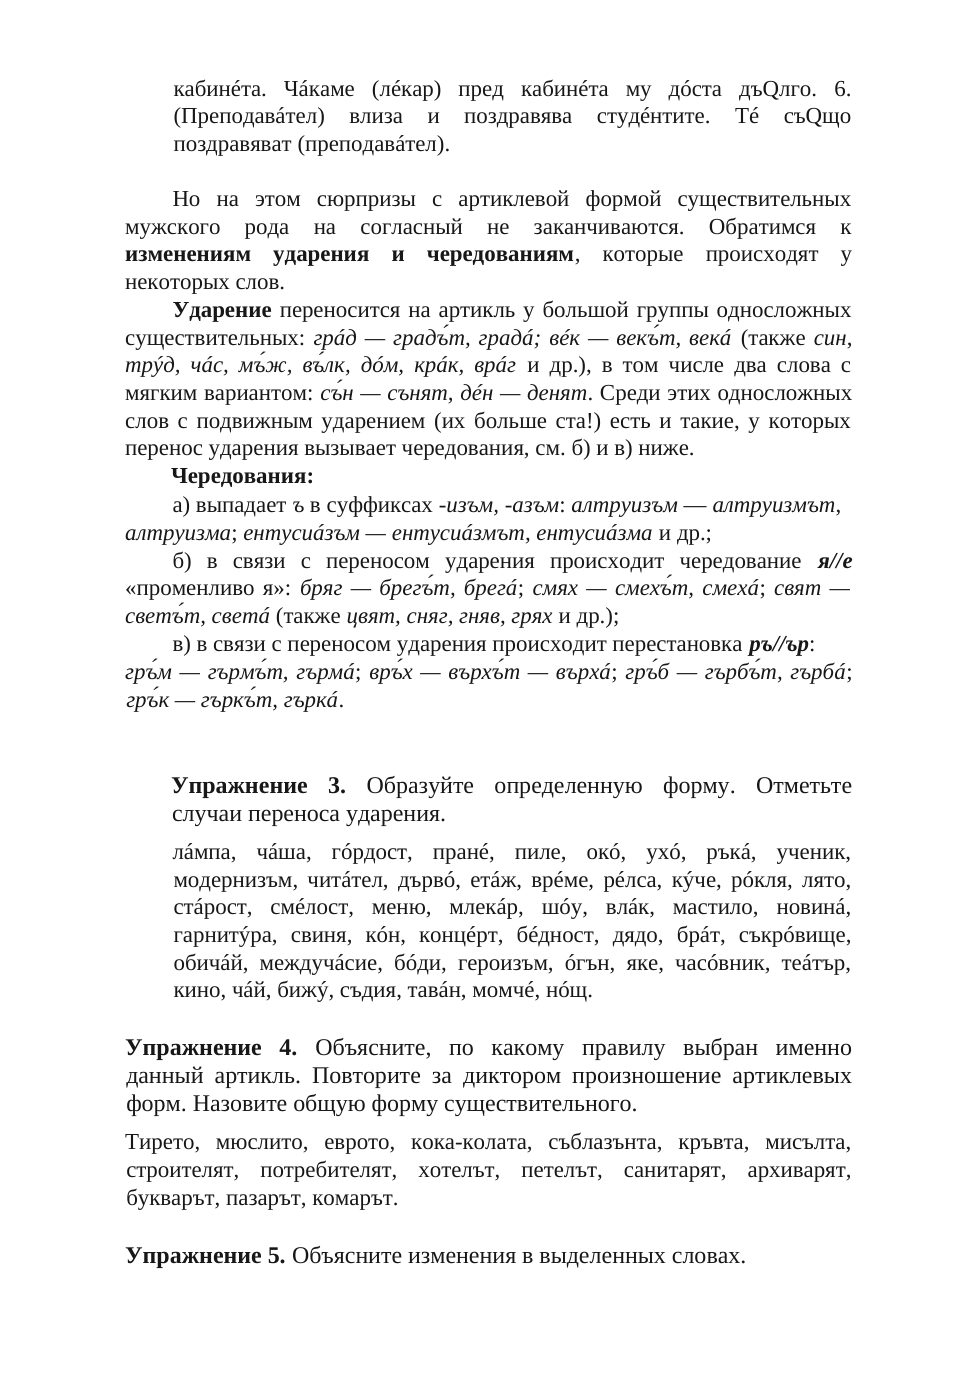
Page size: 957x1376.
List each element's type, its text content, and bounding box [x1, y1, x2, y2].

text Упражнение 3. Образуйте определенную форму. Отметьте случаи переноса ударения. [171, 771, 852, 827]
text Но на этом сюрпризы с артиклевой формой существительных мужского рода на согласный не заканчиваются. Обратимся к изменениям ударения и чередованиям, которые происходят у некоторых слов. [125, 185, 852, 294]
text кабинéта. Чáкаме (лéкар) пред кабинéта му дóста дъQлго. 6. (Преподавáтел) влиза и поздравява студéнтите. Тé съQщо поздравяват (преподавáтел). [172, 75, 852, 157]
text лáмпа, чáша, гóрдост, пранé, пиле, окó, ухó, ръкá, ученик, модернизъм, читáтел, дървó, етáж, врéме, рéлса, кýче, рóкля, лято, стáрост, смéлост, меню, млекáр, шóу, влáк, мастило, новинá, гарнитýра, свиня, кóн, концéрт, бéдност, дядо, брáт, съкрóвище, обичáй, междучáсие, бóди, героизъм, óгън, яке, часóвник, теáтър, кино, чáй, бижý, съдия, тавáн, момчé, нóщ. [172, 838, 852, 1002]
text а) выпадает ъ в суффиксах -изъм, -азъм: алтруизъм — алтруизмът, [172, 491, 852, 517]
text в) в связи с переносом ударения происходит перестановка ръ//ър: [172, 630, 852, 657]
text Упражнение 5. Объясните изменения в выделенных словах. [125, 1241, 852, 1269]
text Тирето, мюслито, еврото, кока-колата, съблазънта, кръвта, мисълта, строителят, потребителят, хотелът, петелът, санитарят, архиварят, букварът, пазарът, комарът. [125, 1128, 852, 1210]
text Чередования: [171, 462, 853, 489]
text алтруизма; ентусиáзъм — ентусиáзмът, ентусиáзма и др.; [125, 519, 852, 545]
text б) в связи с переносом ударения происходит чередование я//е «променливо я»: бряг — брегъ́т, брегá; смях — смехъ́т, смехá; свят — светъ́т, светá (также цвят, сняг, гняв, грях и др.); [125, 547, 852, 628]
text Ударение переносится на артикль у большой группы односложных существительных: грáд — градъ́т, градá; вéк — векъ́т, векá (также син, трýд, чáс, мъ́ж, въ́лк, дóм, крáк, врáг и др.), в том числе два слова с мягким вариантом: съ́н — сънят, дéн — денят. Среди этих односложных слов с подвижным ударением (их больше ста!) есть и такие, у которых перенос ударения вызывает чередования, см. б) и в) ниже. [125, 296, 852, 461]
text Упражнение 4. Объясните, по какому правилу выбран именно данный артикль. Повторите за диктором произношение артиклевых форм. Назовите общую форму существительного. [125, 1033, 852, 1117]
text гръ́м — гърмъ́т, гърмá; връ́х — върхъ́т — върхá; гръ́б — гърбъ́т, гърбá; гръ́к — гъркъ́т, гъркá. [125, 658, 852, 712]
